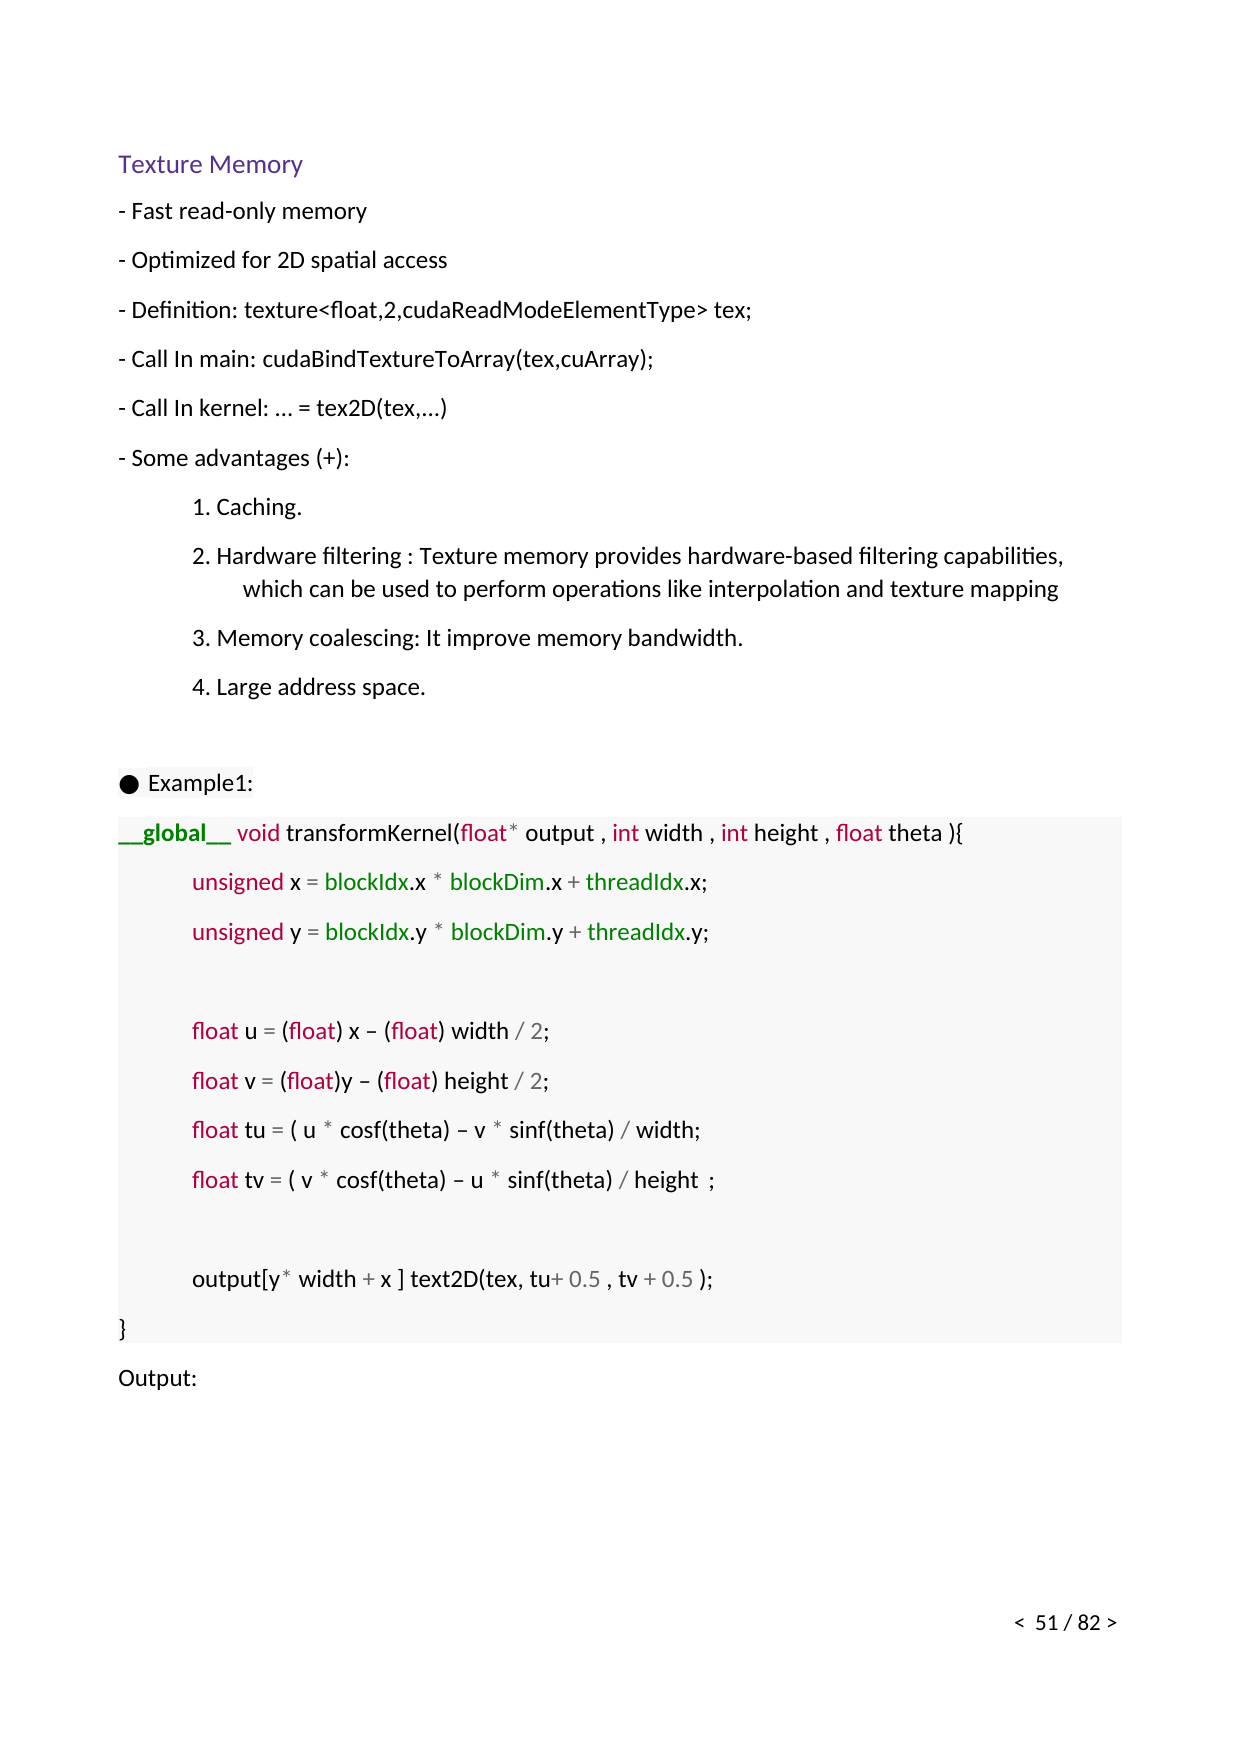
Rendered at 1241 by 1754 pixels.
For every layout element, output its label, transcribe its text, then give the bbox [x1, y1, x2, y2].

text output[y* width + x ] text2D(tex, tu+ 0.5 , tv + 0.5 ); [118, 1263, 1122, 1294]
text float v = (float)y – (float) height / 2; [118, 1065, 1122, 1095]
text unsigned x = blockIdx.x * blockDim.x + threadIdx.x; [118, 866, 1122, 897]
text - Call In main: cudaBindTextureToArray(tex,cuArray); [118, 343, 1122, 374]
text 2. Hardware filtering : Texture memory provides hardware-based filtering capabilities, which can be used to perform operations like interpolation and texture mapping [118, 540, 1122, 603]
text - Some advantages (+): [118, 442, 1122, 472]
text - Fast read-only memory [118, 195, 1122, 226]
subtitle Texture Memory [118, 148, 1122, 181]
text unsigned y = blockIdx.y * blockDim.y + threadIdx.y; [118, 916, 1122, 947]
text 4. Large address space. [118, 671, 1122, 702]
text float tv = ( v * cosf(theta) – u * sinf(theta) / height ; [118, 1164, 1122, 1194]
text - Call In kernel: … = tex2D(tex,...) [118, 392, 1122, 423]
text - Definition: texture<float,2,cudaReadModeElementType> tex; [118, 294, 1122, 324]
text } [118, 1313, 1122, 1343]
text 3. Memory coalescing: It improve memory bandwidth. [118, 622, 1122, 653]
text __global__ void transformKernel(float* output , int width , int height , float theta ){ [118, 817, 1122, 847]
text Output: [118, 1362, 1122, 1393]
text ● Example1: [118, 767, 1122, 798]
text float u = (float) x – (float) width / 2; [118, 1015, 1122, 1046]
text - Optimized for 2D spatial access [118, 245, 1122, 275]
text 1. Caching. [118, 491, 1122, 522]
text float tu = ( u * cosf(theta) – v * sinf(theta) / width; [118, 1114, 1122, 1145]
